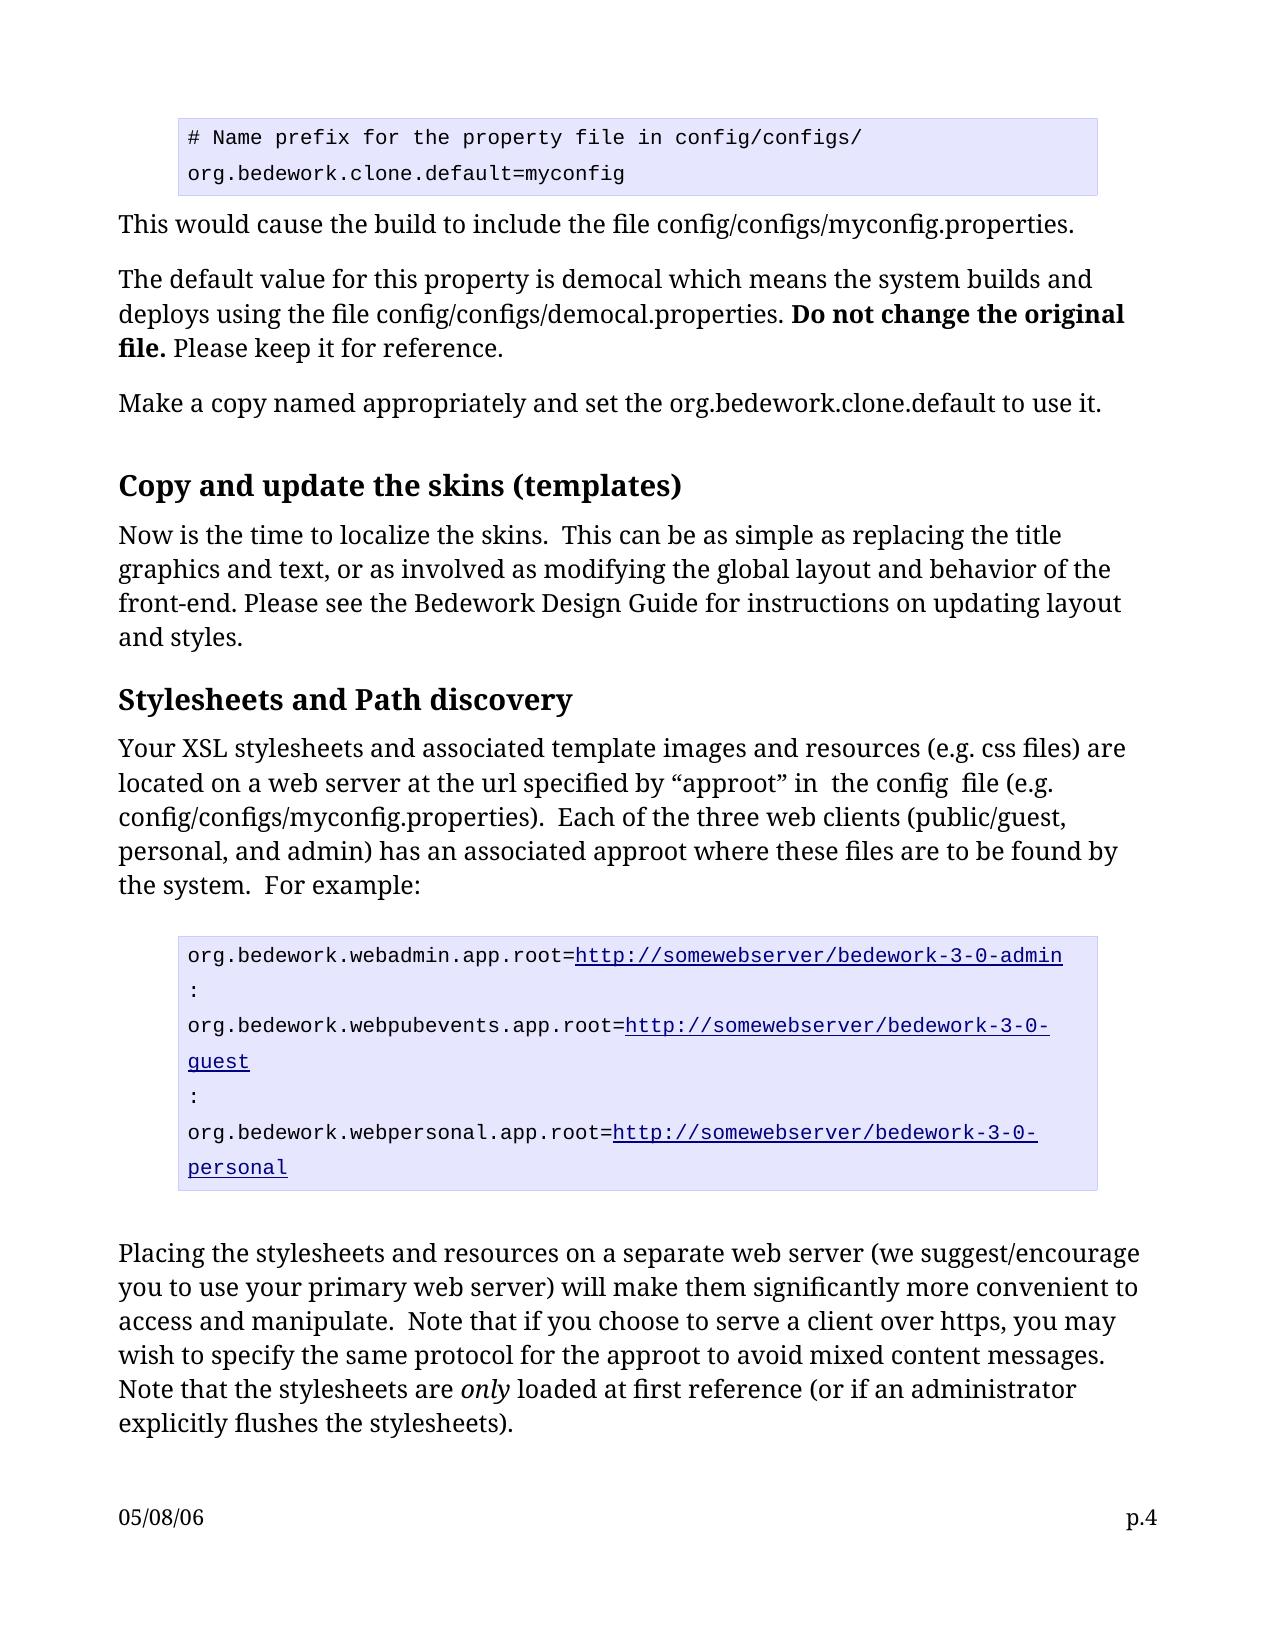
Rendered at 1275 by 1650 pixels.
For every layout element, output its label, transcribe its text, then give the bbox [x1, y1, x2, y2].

text org.bedework.clone.default=myconfig [179, 153, 1097, 195]
subtitle Stylesheets and Path discovery [118, 679, 1157, 719]
text Now is the time to localize the skins. This can be as simple as replacing the title graphics and text, or as involved as modifying the global layout and behavior of the front-end. Please see the Bedework Design Guide for instructions on updating layout and styles. [118, 518, 1157, 654]
subtitle Copy and update the skins (templates) [118, 466, 1157, 505]
text org.bedework.webpersonal.app.root=http://somewebserver/bedework-3-0-personal [179, 1113, 1097, 1190]
text The default value for this property is democal which means the system builds and deploys using the file config/configs/democal.properties. Do not change the original file. Please keep it for reference. [118, 262, 1157, 364]
text Your XSL stylesheets and associated template images and resources (e.g. css files) are located on a web server at the url specified by “approot” in the config file (e.g. config/configs/myconfig.properties). Each of the three web clients (public/guest, personal, and admin) has an associated approot where these files are to be found by the system. For example: [118, 731, 1157, 901]
text # Name prefix for the property file in config/configs/ [179, 119, 1097, 151]
text org.bedework.webpubevents.app.root=http://somewebserver/bedework-3-0-guest [179, 1006, 1097, 1074]
text This would cause the build to include the file config/configs/myconfig.properties. [118, 207, 1157, 241]
text Placing the stylesheets and resources on a separate web server (we suggest/encourage you to use your primary web server) will make them significantly more convenient to access and manipulate. Note that if you choose to serve a client over https, you may wish to specify the same protocol for the approot to avoid mixed content messages. Note that the stylesheets are only loaded at first reference (or if an administrator explicitly flushes the stylesheets). [118, 1236, 1157, 1440]
text org.bedework.webadmin.app.root=http://somewebserver/bedework-3-0-admin [179, 937, 1097, 968]
text : [179, 1077, 1097, 1110]
text Make a copy named appropriately and set the org.bedework.clone.default to use it. [118, 385, 1157, 419]
text : [179, 971, 1097, 1004]
